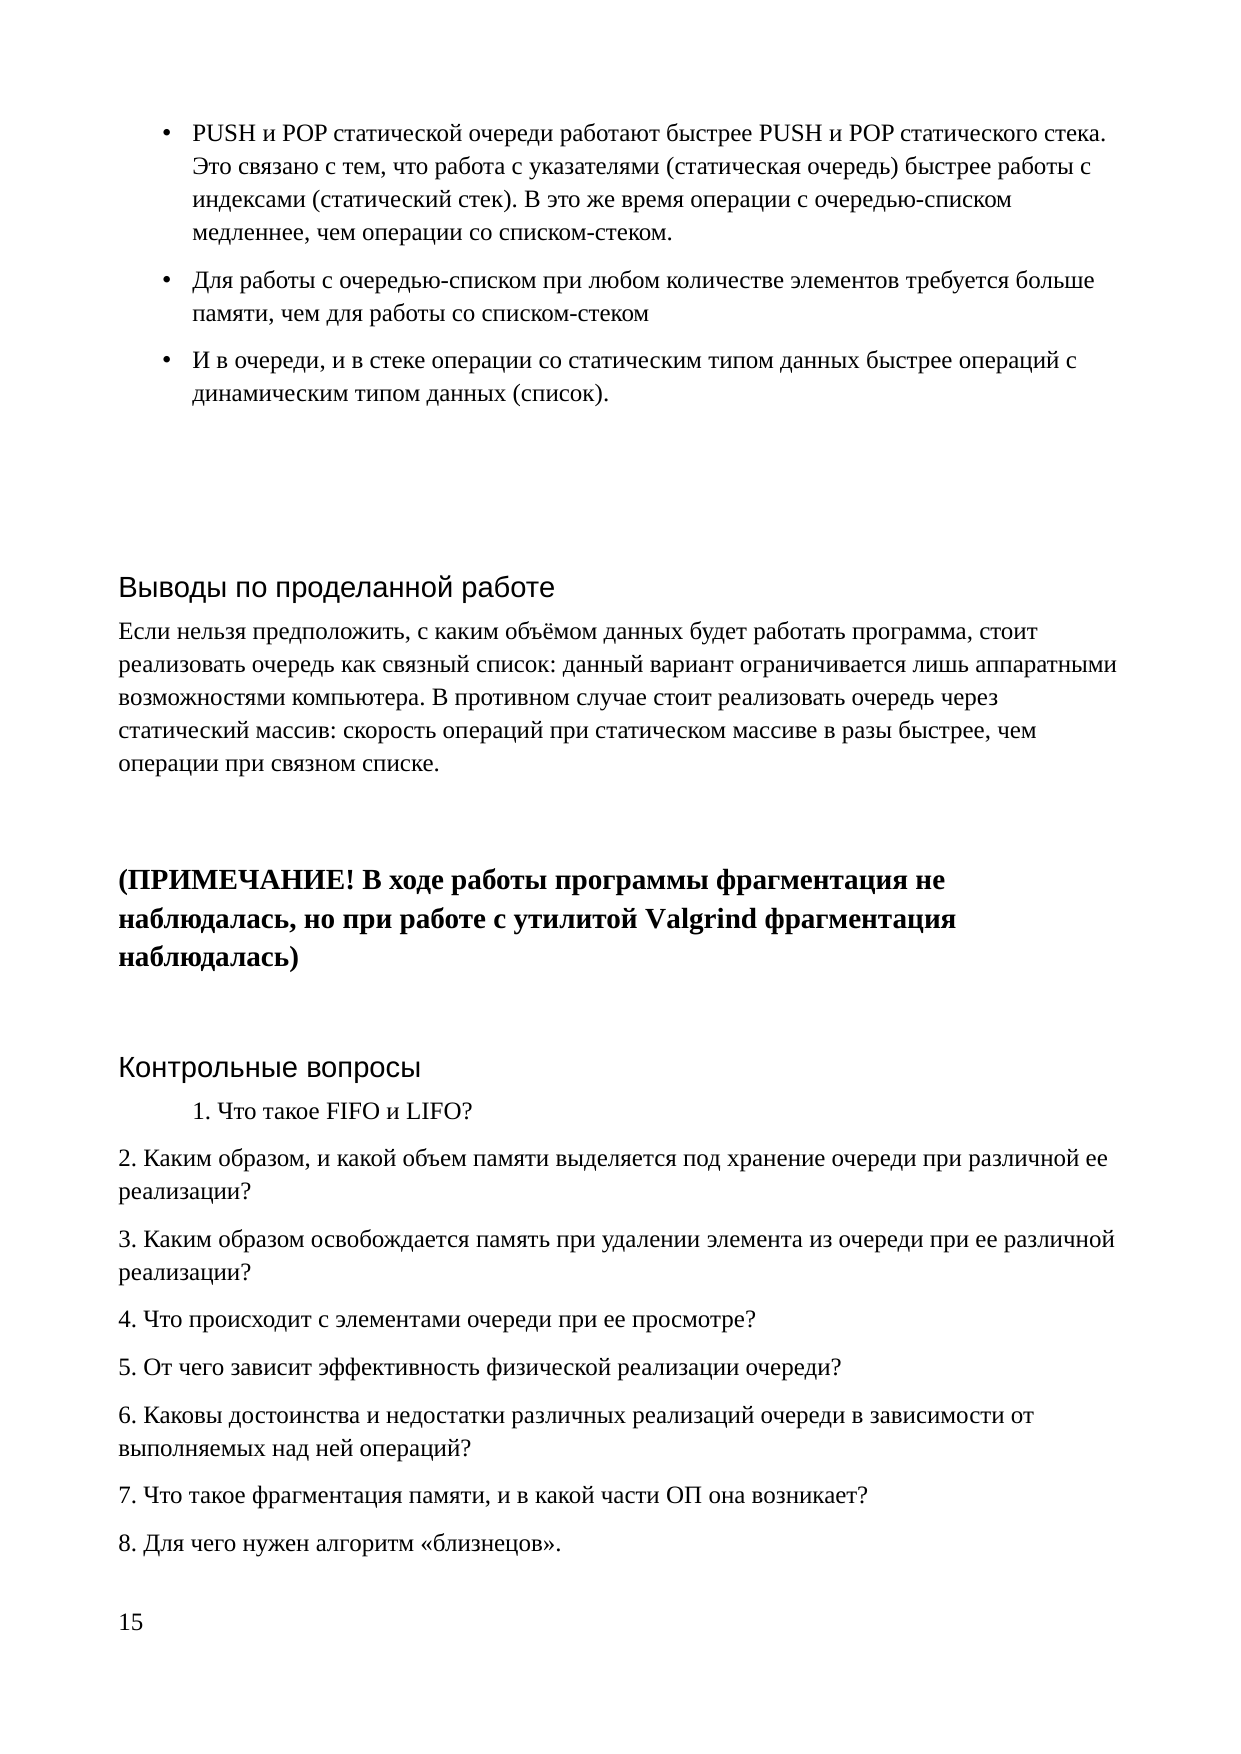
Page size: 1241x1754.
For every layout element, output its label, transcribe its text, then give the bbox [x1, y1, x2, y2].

list И в очереди, и в стеке операции со статическим типом данных быстрее операций с динамическим типом данных (список). [162, 345, 1122, 407]
text 5. От чего зависит эффективность физической реализации очереди? [118, 1352, 1122, 1381]
text 7. Что такое фрагментация памяти, и в какой части ОП она возникает? [118, 1480, 1122, 1509]
text (ПРИМЕЧАНИЕ! В ходе работы программы фрагментация не наблюдалась, но при работе с утилитой Valgrind фрагментация наблюдалась) [118, 795, 1122, 1006]
text 4. Что происходит с элементами очереди при ее просмотре? [118, 1304, 1122, 1333]
text 8. Для чего нужен алгоритм «близнецов». [118, 1528, 1122, 1557]
text 1. Что такое FIFO и LIFO? [118, 1096, 1122, 1124]
text 6. Каковы достоинства и недостатки различных реализаций очереди в зависимости от выполняемых над ней операций? [118, 1400, 1122, 1462]
text Если нельзя предположить, с каким объёмом данных будет работать программа, стоит реализовать очередь как связный список: данный вариант ограничивается лишь аппаратными возможностями компьютера. В противном случае стоит реализовать очередь через статический массив: скорость операций при статическом массиве в разы быстрее, чем операции при связном списке. [118, 616, 1122, 777]
list Для работы с очередью-списком при любом количестве элементов требуется больше памяти, чем для работы со списком-стеком [162, 265, 1122, 327]
subtitle Контрольные вопросы [118, 1050, 1122, 1083]
subtitle Выводы по проделанной работе [118, 570, 1122, 603]
text 3. Каким образом освобождается память при удалении элемента из очереди при ее различной реализации? [118, 1224, 1122, 1286]
text 2. Каким образом, и какой объем памяти выделяется под хранение очереди при различной ее реализации? [118, 1143, 1122, 1205]
list PUSH и POP статической очереди работают быстрее PUSH и POP статического стека. Это связано с тем, что работа с указателями (статическая очередь) быстрее работы с индексами (статический стек). В это же время операции с очередью-списком медленнее, чем операции со списком-стеком. [162, 118, 1122, 246]
